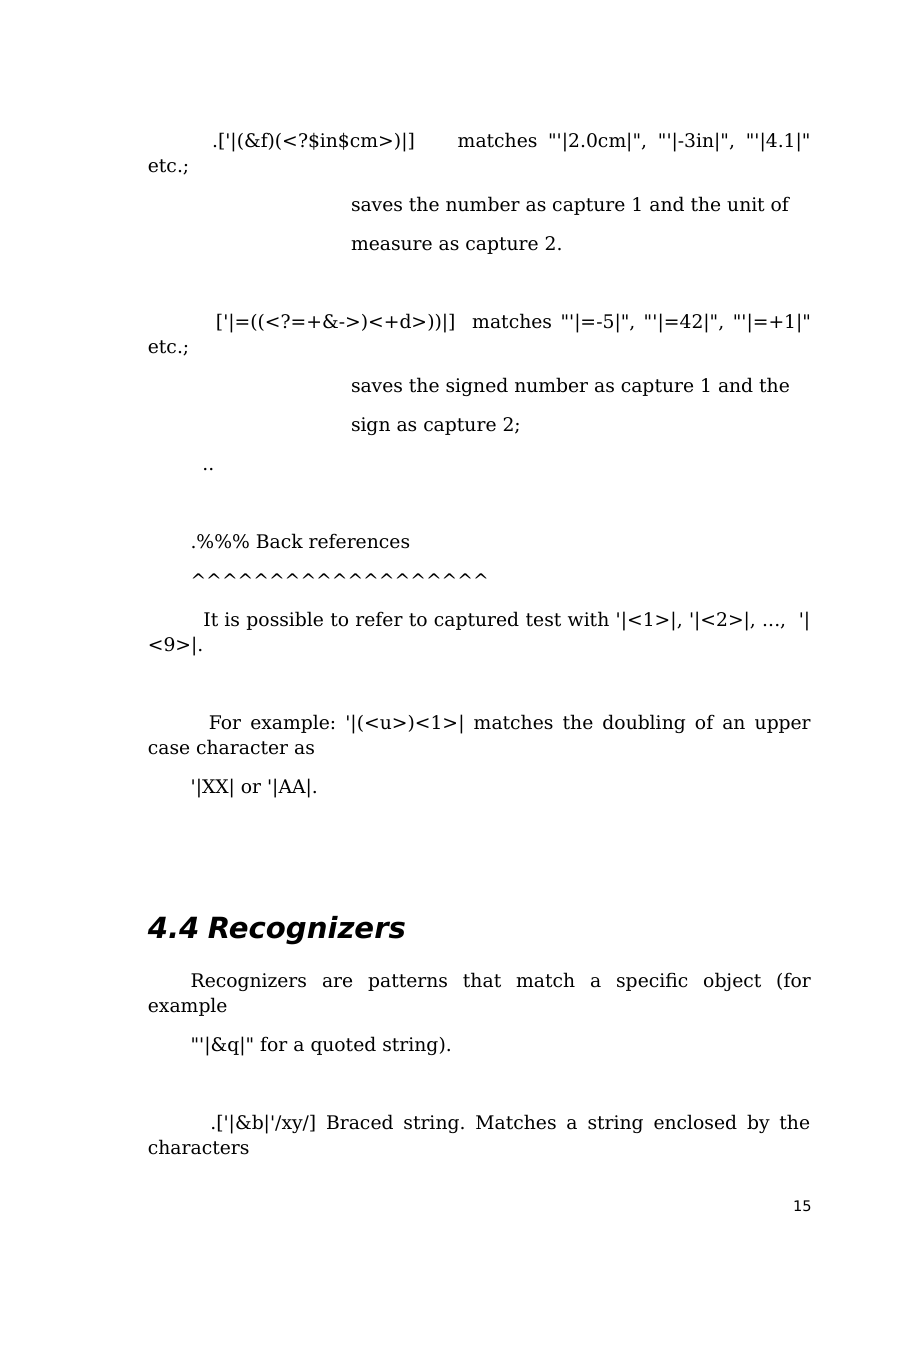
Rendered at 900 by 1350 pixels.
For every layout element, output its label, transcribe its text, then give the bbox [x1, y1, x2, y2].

text It is possible to refer to captured test with '|<1>|, '|<2>|, ..., '|<9>|. [148, 609, 811, 656]
text saves the number as capture 1 and the unit of [148, 194, 811, 216]
text .%%% Back references [148, 531, 811, 553]
text ^^^^^^^^^^^^^^^^^^^ [148, 570, 811, 592]
text .. [148, 453, 811, 475]
text ['|=((<?=+&->)<+d>))|] matches "'|=-5|", "'|=42|", "'|=+1|" etc.; [148, 311, 811, 358]
text "'|&q|" for a quoted string). [148, 1034, 811, 1056]
text .['|(&f)(<?$in$cm>)|] matches "'|2.0cm|", "'|-3in|", "'|4.1|" etc.; [148, 130, 811, 177]
text Recognizers are patterns that match a specific object (for example [148, 970, 811, 1016]
text '|XX| or '|AA|. [148, 776, 811, 798]
text measure as capture 2. [148, 233, 811, 255]
text sign as capture 2; [148, 414, 811, 436]
text For example: '|(<u>)<1>| matches the doubling of an upper case character as [148, 712, 811, 759]
subtitle Recognizers [148, 911, 811, 945]
text saves the signed number as capture 1 and the [148, 375, 811, 397]
text .['|&b|'/xy/] Braced string. Matches a string enclosed by the characters [148, 1112, 811, 1158]
